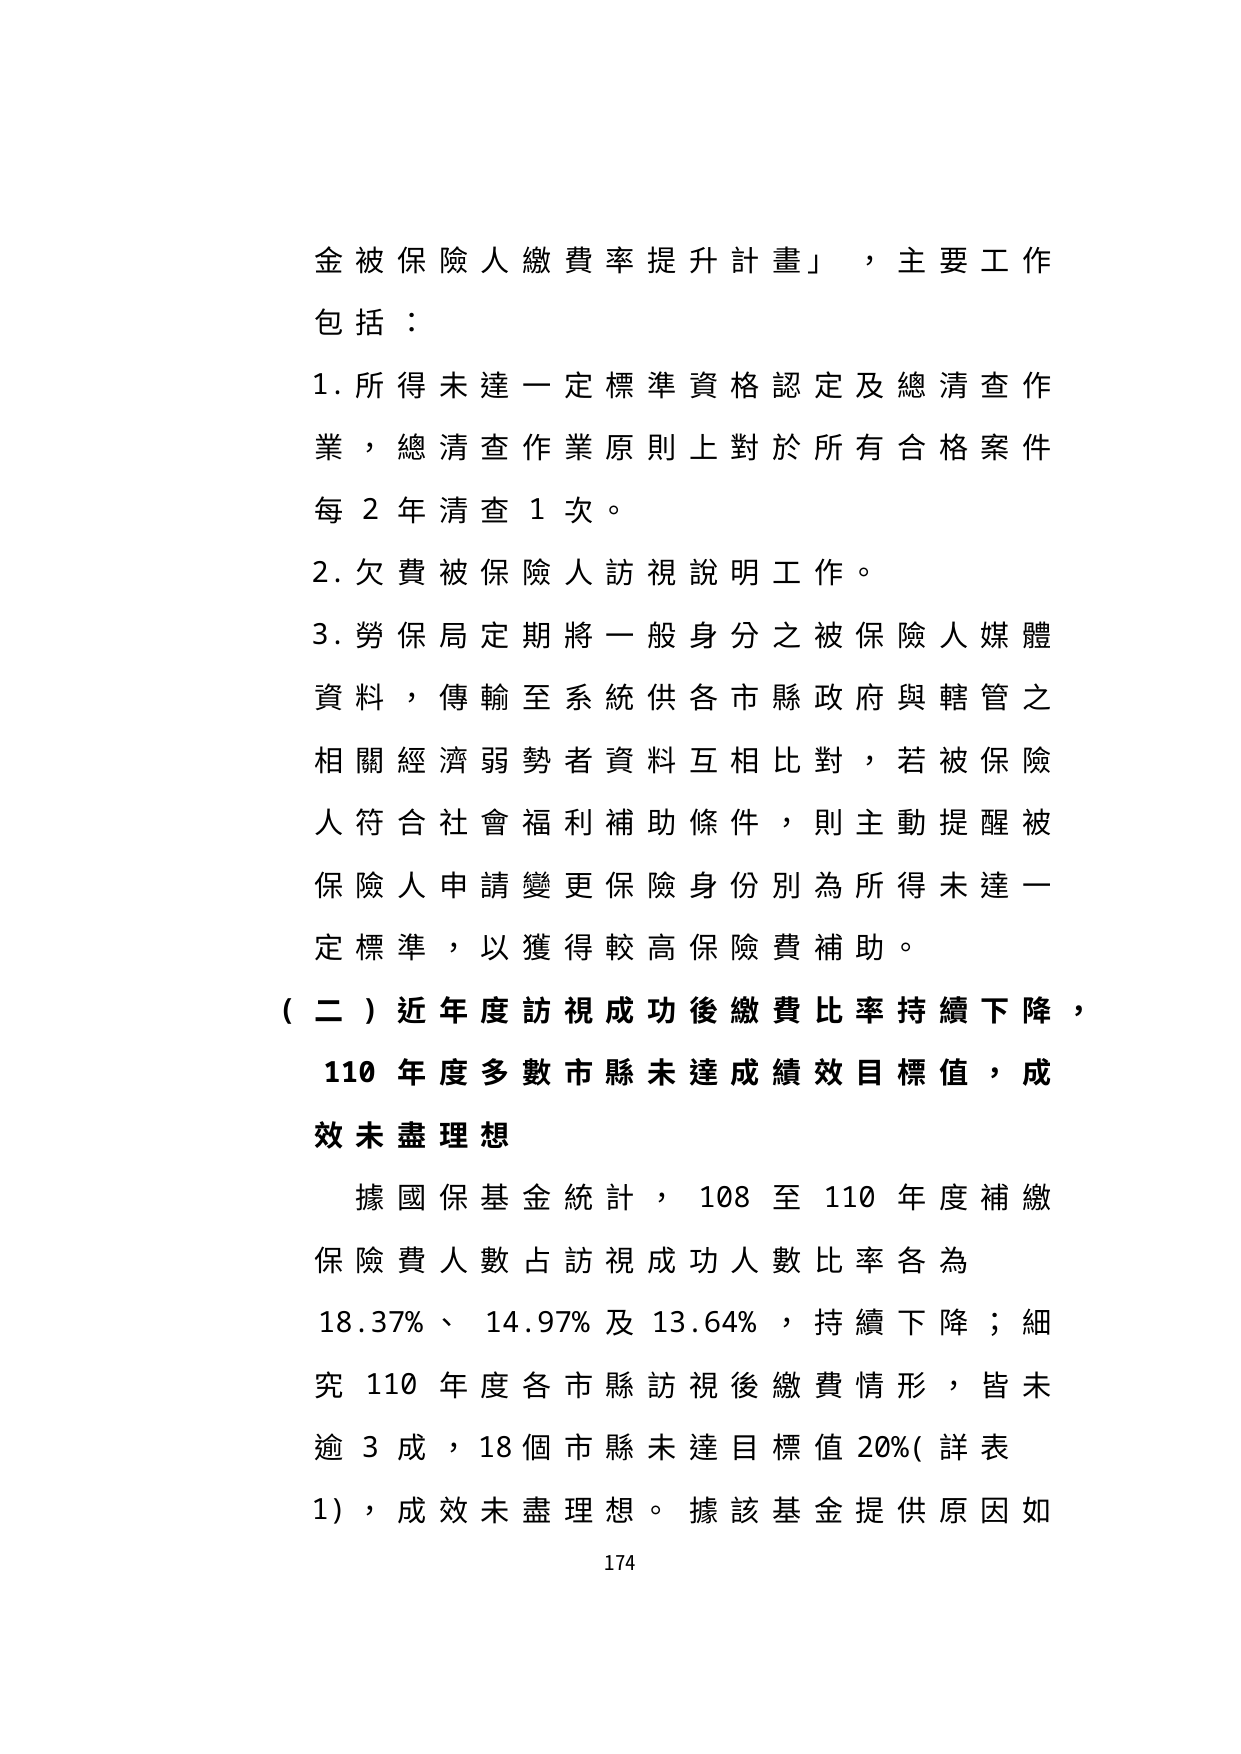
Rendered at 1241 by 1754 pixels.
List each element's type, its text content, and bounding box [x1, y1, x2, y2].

text (二)近年度訪視成功後繳費比率持續下降，110年度多數市縣未達成績效目標值，成效未盡理想 [242, 967, 1058, 1154]
text 金被保險人繳費率提升計畫」，主要工作包括： [271, 217, 1058, 342]
text 3.勞保局定期將一般身分之被保險人媒體資料，傳輸至系統供各市縣政府與轄管之相關經濟弱勢者資料互相比對，若被保險人符合社會福利補助條件，則主動提醒被保險人申請變更保險身份別為所得未達一定標準，以獲得較高保險費補助。 [271, 592, 1058, 967]
text 1.所得未達一定標準資格認定及總清查作業，總清查作業原則上對於所有合格案件每2年清查1次。 [271, 342, 1058, 529]
text 2.欠費被保險人訪視說明工作。 [271, 529, 1058, 592]
text 據國保基金統計，108至110年度補繳保險費人數占訪視成功人數比率各為18.37%、14.97%及13.64%，持續下降；細究110年度各市縣訪視後繳費情形，皆未逾3成，18個市縣未達目標值20%(詳表1)，成效未盡理想。據該基金提供原因如 [271, 1154, 1058, 1529]
